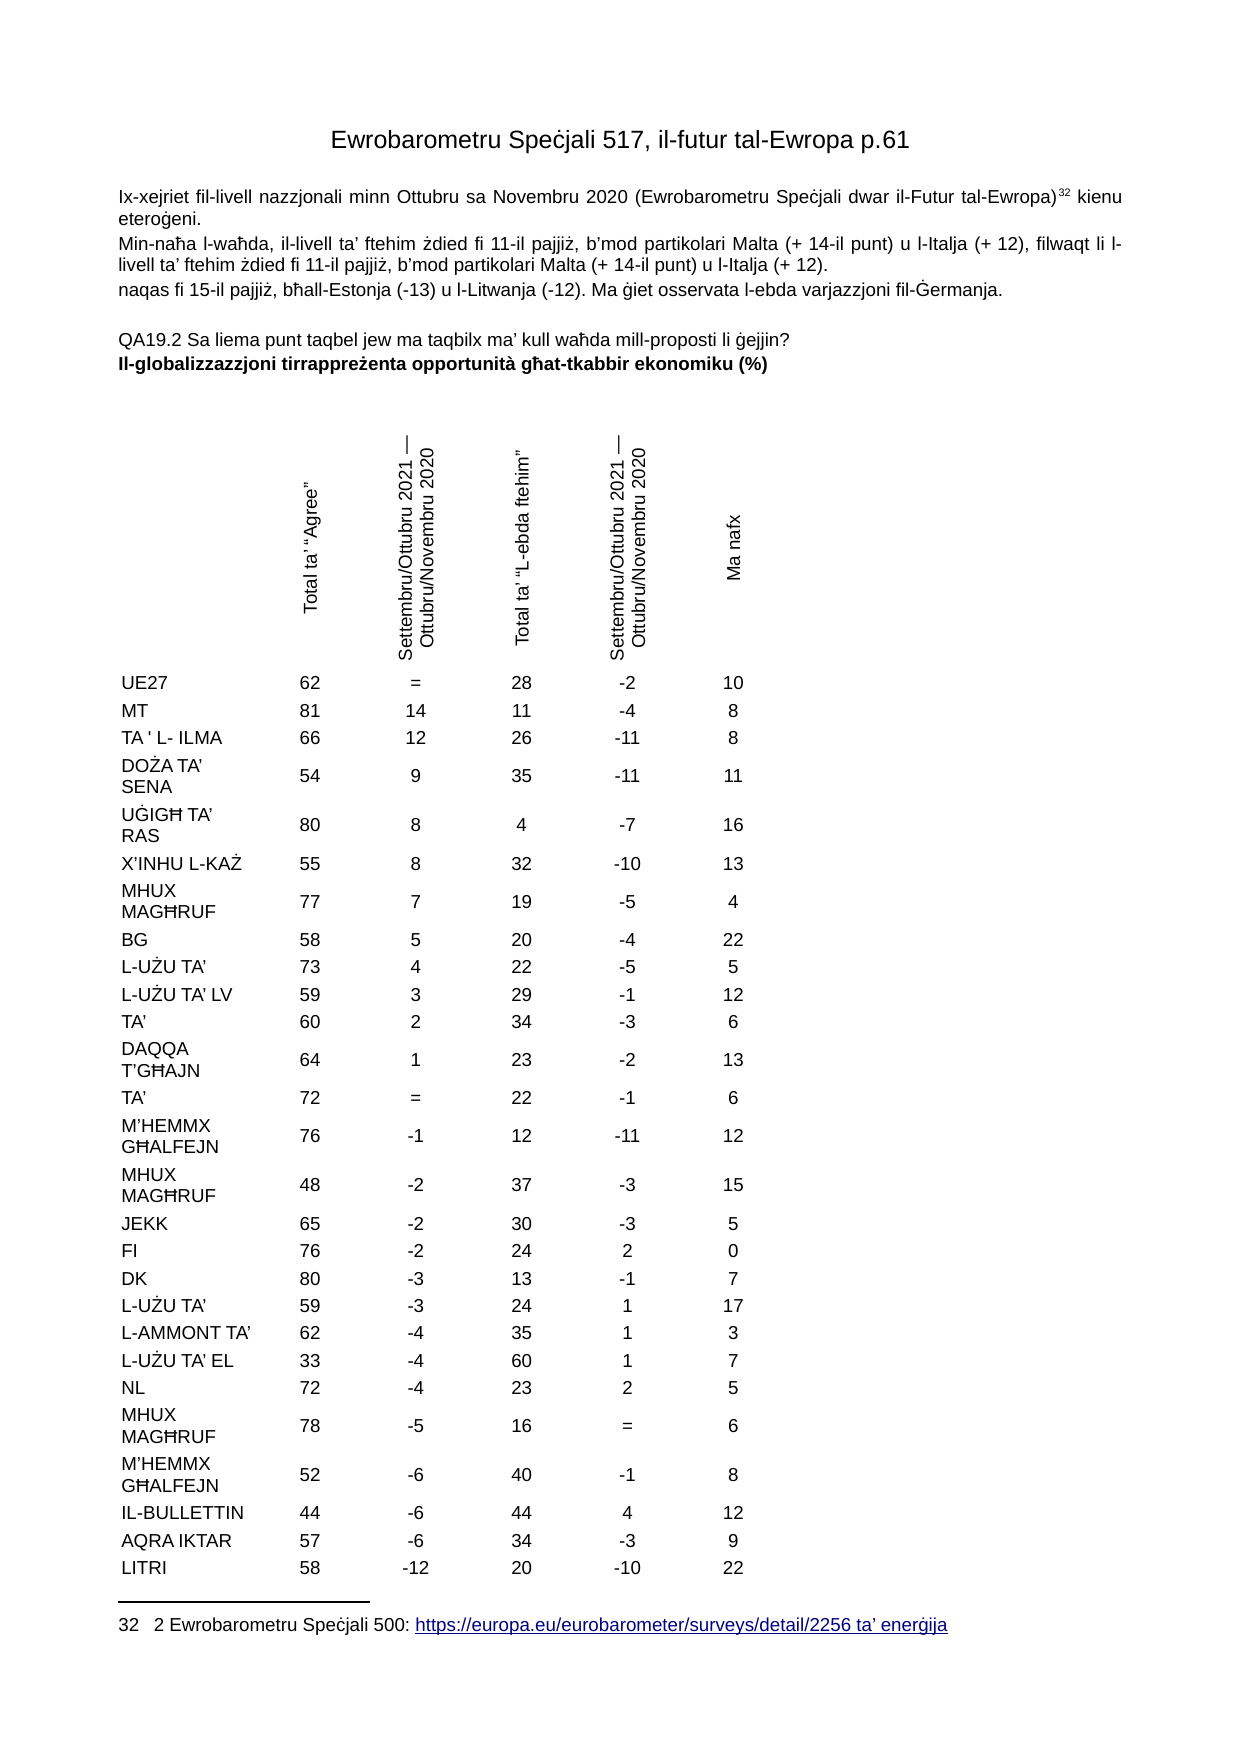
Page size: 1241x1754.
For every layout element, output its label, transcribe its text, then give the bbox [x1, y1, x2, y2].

table_cell 80 [257, 800, 363, 849]
table_cell MHUX MAGĦRUF [118, 877, 257, 926]
table_cell 0 [680, 1237, 786, 1264]
table_cell 9 [680, 1527, 786, 1554]
table_cell 12 [680, 1499, 786, 1527]
table_cell 34 [469, 1008, 574, 1035]
table_cell 77 [257, 877, 363, 926]
table_cell 76 [257, 1112, 363, 1161]
table_cell -4 [574, 697, 680, 724]
table_cell 40 [469, 1450, 574, 1499]
table_cell 16 [469, 1401, 574, 1450]
table_cell -1 [574, 1450, 680, 1499]
table_cell 6 [680, 1008, 786, 1035]
table_cell 48 [257, 1161, 363, 1209]
table_cell 66 [257, 724, 363, 751]
text naqas fi 15-il pajjiż, bħall-Estonja (-13) u l-Litwanja (-12). Ma ġiet osservata l-ebda varjazzjoni fil-Ġermanja. [118, 279, 1122, 300]
table_header Ma nafx [680, 428, 786, 669]
table_cell -6 [363, 1527, 468, 1554]
table_cell DAQQA T’GĦAJN [118, 1035, 257, 1084]
table_cell 65 [257, 1210, 363, 1237]
table_cell 28 [469, 669, 574, 697]
table_cell 52 [257, 1450, 363, 1499]
table_cell 1 [574, 1292, 680, 1319]
text Min-naħa l-waħda, il-livell ta’ ftehim żdied fi 11-il pajjiż, b’mod partikolari Malta (+ 14-il punt) u l-Italja (+ 12), filwaqt li l-livell ta’ ftehim żdied fi 11-il pajjiż, b’mod partikolari Malta (+ 14-il punt) u l-Italja (+ 12). [118, 232, 1122, 276]
table_cell 19 [469, 877, 574, 926]
table_cell 5 [680, 1210, 786, 1237]
table_cell L-UŻU TA’ LV [118, 981, 257, 1008]
table_cell L-AMMONT TA’ [118, 1319, 257, 1347]
table_cell 20 [469, 926, 574, 953]
table_cell 1 [574, 1319, 680, 1347]
table_cell 59 [257, 981, 363, 1008]
table_cell LITRI [118, 1554, 257, 1581]
table_cell 5 [680, 1374, 786, 1401]
table_cell 4 [363, 953, 468, 981]
table_cell 9 [363, 751, 468, 800]
table_cell 29 [469, 981, 574, 1008]
table_cell 2 [363, 1008, 468, 1035]
table_cell -6 [363, 1450, 468, 1499]
table_cell 73 [257, 953, 363, 981]
table_cell -2 [574, 1035, 680, 1084]
table_cell L-UŻU TA’ [118, 953, 257, 981]
table_cell 1 [574, 1347, 680, 1374]
table_cell 58 [257, 1554, 363, 1581]
table_cell -1 [574, 1264, 680, 1292]
table_cell -7 [574, 800, 680, 849]
table_cell -11 [574, 724, 680, 751]
table_cell -1 [574, 981, 680, 1008]
table_cell -2 [363, 1210, 468, 1237]
table_cell -2 [363, 1237, 468, 1264]
table_cell 23 [469, 1374, 574, 1401]
table_cell 14 [363, 697, 468, 724]
table_cell 55 [257, 849, 363, 877]
table_header Total ta’ “L-ebda ftehim” [469, 428, 574, 669]
table_cell 1 [363, 1035, 468, 1084]
table_cell -3 [363, 1264, 468, 1292]
table_header [118, 428, 257, 669]
table_cell 33 [257, 1347, 363, 1374]
table_cell 7 [363, 877, 468, 926]
table_cell -2 [363, 1161, 468, 1209]
table_cell 8 [680, 697, 786, 724]
table_cell DOŻA TA’ SENA [118, 751, 257, 800]
table_cell 76 [257, 1237, 363, 1264]
table_cell 81 [257, 697, 363, 724]
table_cell 12 [363, 724, 468, 751]
table_cell AQRA IKTAR [118, 1527, 257, 1554]
table_cell IL-BULLETTIN [118, 1499, 257, 1527]
table_cell MHUX MAGĦRUF [118, 1401, 257, 1450]
table_cell 15 [680, 1161, 786, 1209]
table_cell 13 [680, 1035, 786, 1084]
table_cell UĠIGĦ TA’ RAS [118, 800, 257, 849]
text Il-globalizzazzjoni tirrappreżenta opportunità għat-tkabbir ekonomiku (%) [118, 353, 1122, 375]
table_cell -11 [574, 1112, 680, 1161]
table_cell MHUX MAGĦRUF [118, 1161, 257, 1209]
table_cell -3 [574, 1527, 680, 1554]
table_cell MT [118, 697, 257, 724]
table_cell 13 [680, 849, 786, 877]
table_cell 32 [469, 849, 574, 877]
table_cell 59 [257, 1292, 363, 1319]
table_cell = [574, 1401, 680, 1450]
table_cell 24 [469, 1237, 574, 1264]
table_cell 2 [574, 1237, 680, 1264]
table_cell 10 [680, 669, 786, 697]
table_cell 3 [680, 1319, 786, 1347]
table_cell -4 [574, 926, 680, 953]
table_cell 7 [680, 1347, 786, 1374]
table_cell 22 [680, 926, 786, 953]
table_cell 22 [469, 953, 574, 981]
table_cell -5 [574, 953, 680, 981]
table_cell -4 [363, 1347, 468, 1374]
table_cell -1 [363, 1112, 468, 1161]
table_cell 34 [469, 1527, 574, 1554]
table_cell 78 [257, 1401, 363, 1450]
table_cell 57 [257, 1527, 363, 1554]
table_cell 22 [469, 1084, 574, 1112]
table_cell -11 [574, 751, 680, 800]
table_cell 72 [257, 1374, 363, 1401]
table_cell 44 [257, 1499, 363, 1527]
table_cell 80 [257, 1264, 363, 1292]
table_cell M’HEMMX GĦALFEJN [118, 1112, 257, 1161]
table_cell -6 [363, 1499, 468, 1527]
table_cell 7 [680, 1264, 786, 1292]
table_cell M’HEMMX GĦALFEJN [118, 1450, 257, 1499]
table_cell 24 [469, 1292, 574, 1319]
table_cell -5 [574, 877, 680, 926]
table_header Total ta’ “Agree” [257, 428, 363, 669]
table_cell -12 [363, 1554, 468, 1581]
table_cell 8 [680, 724, 786, 751]
table_cell -3 [574, 1008, 680, 1035]
table_cell = [363, 1084, 468, 1112]
table_cell 20 [469, 1554, 574, 1581]
table_cell = [363, 669, 468, 697]
text Ix-xejriet fil-livell nazzjonali minn Ottubru sa Novembru 2020 (Ewrobarometru Speċjali dwar il-Futur tal-Ewropa) kienu eteroġeni. [118, 186, 1122, 229]
table_cell 37 [469, 1161, 574, 1209]
table_cell -4 [363, 1374, 468, 1401]
table_cell TA ' L- ILMA [118, 724, 257, 751]
table_cell 8 [363, 800, 468, 849]
table_cell 4 [469, 800, 574, 849]
table_cell 3 [363, 981, 468, 1008]
table_cell BG [118, 926, 257, 953]
table_cell 6 [680, 1084, 786, 1112]
table_cell 72 [257, 1084, 363, 1112]
table_cell 8 [680, 1450, 786, 1499]
text QA19.2 Sa liema punt taqbel jew ma taqbilx ma’ kull waħda mill-proposti li ġejjin? [118, 328, 1122, 350]
table_cell 2 [574, 1374, 680, 1401]
table_cell 62 [257, 1319, 363, 1347]
table_cell 58 [257, 926, 363, 953]
table_cell L-UŻU TA’ EL [118, 1347, 257, 1374]
table_cell 23 [469, 1035, 574, 1084]
table_cell 12 [680, 1112, 786, 1161]
table_cell -3 [363, 1292, 468, 1319]
table_cell -2 [574, 669, 680, 697]
table_cell 13 [469, 1264, 574, 1292]
table_cell 26 [469, 724, 574, 751]
table_cell 44 [469, 1499, 574, 1527]
table_cell 12 [469, 1112, 574, 1161]
table_cell -1 [574, 1084, 680, 1112]
table_cell 5 [680, 953, 786, 981]
table_cell -3 [574, 1161, 680, 1209]
table_cell 11 [680, 751, 786, 800]
table_cell -5 [363, 1401, 468, 1450]
table_cell NL [118, 1374, 257, 1401]
table_cell 17 [680, 1292, 786, 1319]
table_header Settembru/Ottubru 2021 — Ottubru/Novembru 2020 [574, 428, 680, 669]
table_cell 54 [257, 751, 363, 800]
table_cell TA’ [118, 1008, 257, 1035]
table_cell 64 [257, 1035, 363, 1084]
table_cell FI [118, 1237, 257, 1264]
table_cell -4 [363, 1319, 468, 1347]
table_cell 62 [257, 669, 363, 697]
table_cell -10 [574, 849, 680, 877]
table_cell 4 [574, 1499, 680, 1527]
table_cell -3 [574, 1210, 680, 1237]
table_cell 5 [363, 926, 468, 953]
table_cell 4 [680, 877, 786, 926]
table_cell DK [118, 1264, 257, 1292]
table_cell -10 [574, 1554, 680, 1581]
table_cell 60 [469, 1347, 574, 1374]
table_cell 60 [257, 1008, 363, 1035]
table_header Settembru/Ottubru 2021 — Ottubru/Novembru 2020 [363, 428, 468, 669]
table_cell JEKK [118, 1210, 257, 1237]
table_cell UE27 [118, 669, 257, 697]
table_cell L-UŻU TA’ [118, 1292, 257, 1319]
table_cell X’INHU L-KAŻ [118, 849, 257, 877]
table_cell 11 [469, 697, 574, 724]
table_cell 12 [680, 981, 786, 1008]
table_cell 35 [469, 1319, 574, 1347]
table_cell 8 [363, 849, 468, 877]
table_cell 30 [469, 1210, 574, 1237]
table_cell 35 [469, 751, 574, 800]
table_cell 6 [680, 1401, 786, 1450]
table_cell 16 [680, 800, 786, 849]
table_cell TA’ [118, 1084, 257, 1112]
table_cell 22 [680, 1554, 786, 1581]
text 2 Ewrobarometru Speċjali 500: https://europa.eu/eurobarometer/surveys/detail/2256 ta’ enerġija [118, 1614, 1122, 1636]
